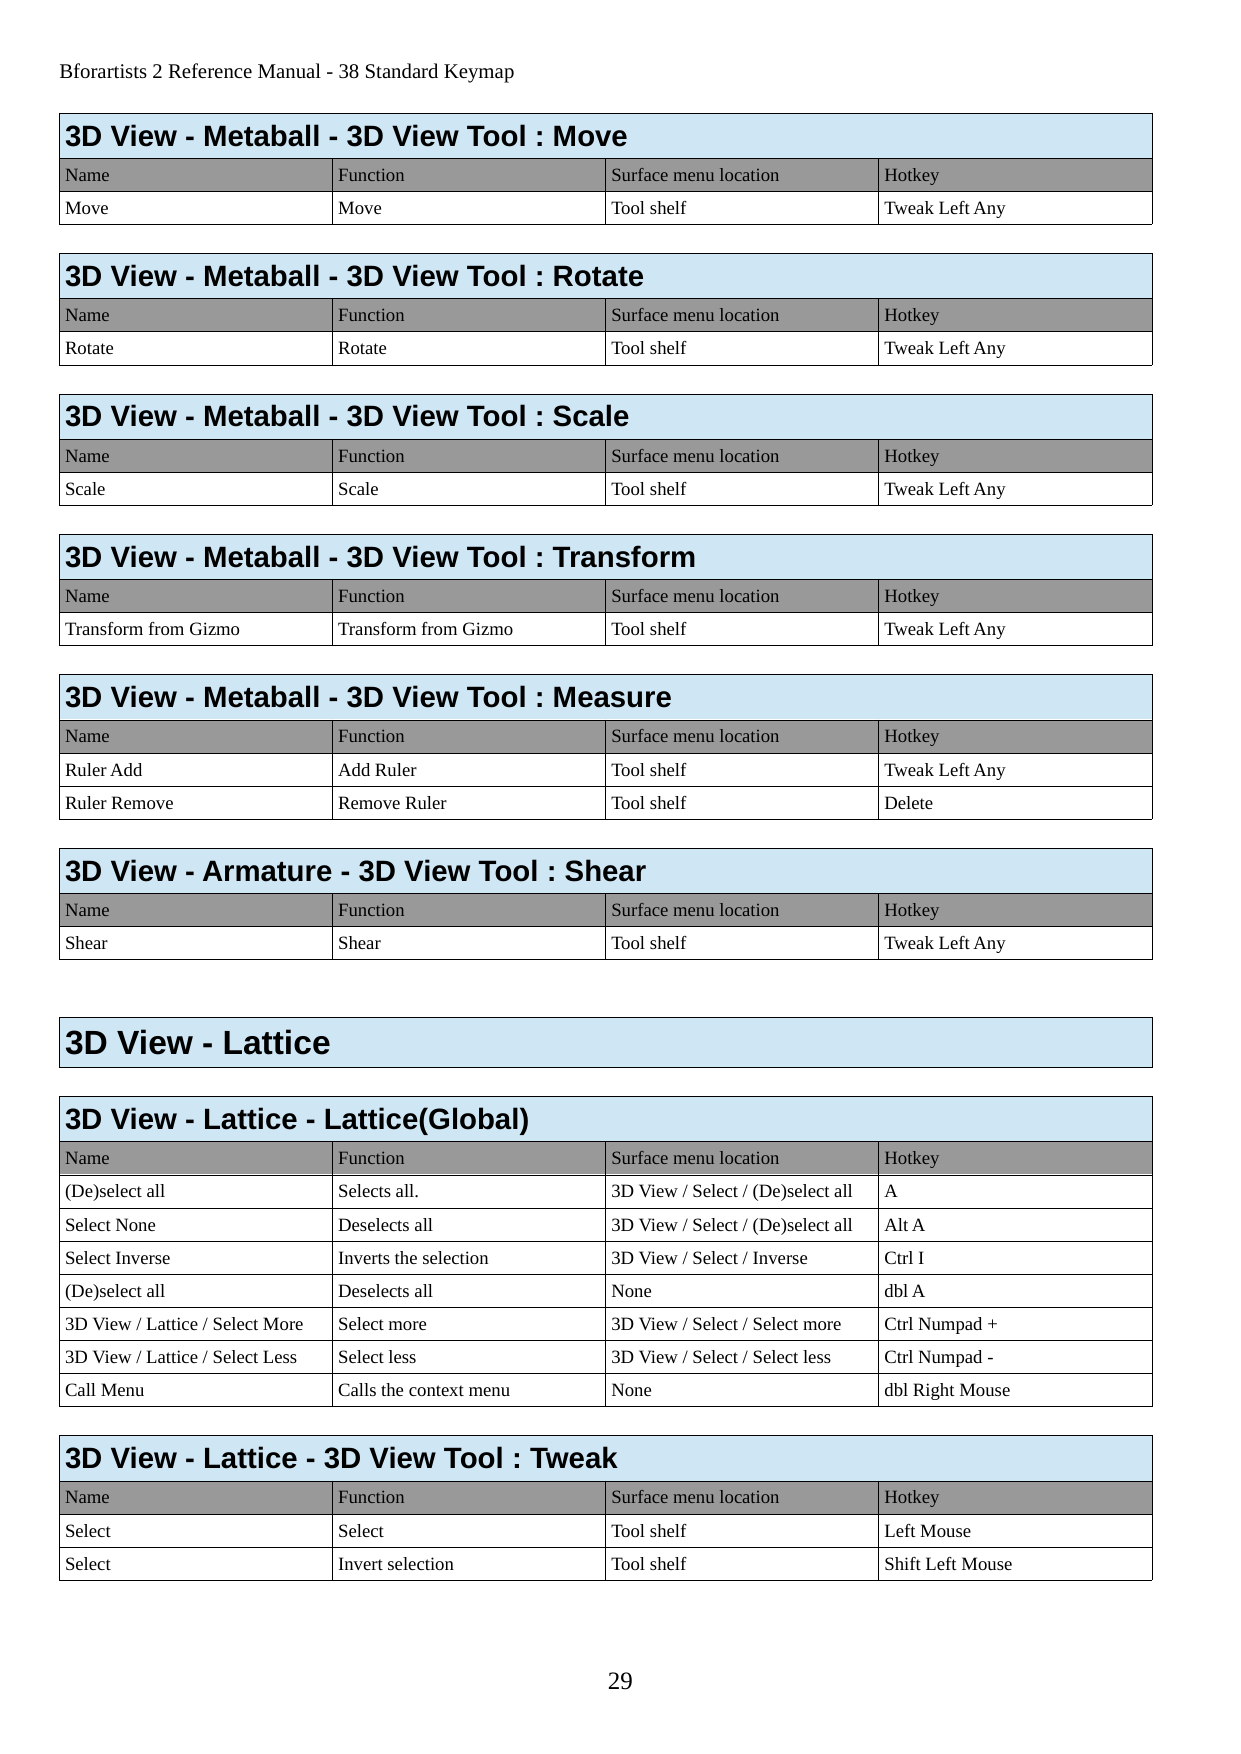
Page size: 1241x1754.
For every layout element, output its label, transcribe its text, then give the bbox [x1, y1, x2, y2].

table_cell Tweak Left Any [879, 473, 1152, 505]
table_cell Tool shelf [606, 192, 878, 224]
table_cell Select [333, 1515, 605, 1547]
table_cell Tool shelf [606, 613, 878, 645]
table_header 3D View - Lattice - 3D View Tool : Tweak [60, 1436, 1152, 1481]
table_cell Function [333, 721, 605, 753]
table_cell Hotkey [879, 159, 1152, 191]
table_cell Add Ruler [333, 754, 605, 786]
table_cell Ctrl I [879, 1242, 1152, 1274]
table_cell Scale [60, 473, 332, 505]
table_cell Select [60, 1548, 332, 1580]
table_cell Inverts the selection [333, 1242, 605, 1274]
table_cell None [606, 1374, 878, 1406]
table_cell Ruler Remove [60, 787, 332, 819]
table_cell Tweak Left Any [879, 192, 1152, 224]
table_cell 3D View / Lattice / Select More [60, 1308, 332, 1340]
table_cell Tweak Left Any [879, 332, 1152, 364]
table_cell 3D View / Lattice / Select Less [60, 1341, 332, 1373]
table_cell Hotkey [879, 894, 1152, 926]
table_cell Ruler Add [60, 754, 332, 786]
table_cell Name [60, 1482, 332, 1514]
table_cell 3D View / Select / (De)select all [606, 1209, 878, 1241]
table_cell Select [60, 1515, 332, 1547]
table_cell Delete [879, 787, 1152, 819]
table_header 3D View - Metaball - 3D View Tool : Rotate [60, 254, 1152, 298]
table_cell Function [333, 1482, 605, 1514]
table_cell Left Mouse [879, 1515, 1152, 1547]
table_cell Function [333, 299, 605, 331]
table_cell Move [333, 192, 605, 224]
table_cell Select None [60, 1209, 332, 1241]
table_cell Remove Ruler [333, 787, 605, 819]
table_cell Tool shelf [606, 787, 878, 819]
table_cell Ctrl Numpad + [879, 1308, 1152, 1340]
table_cell 3D View / Select / Inverse [606, 1242, 878, 1274]
table_cell dbl Right Mouse [879, 1374, 1152, 1406]
table_cell Select more [333, 1308, 605, 1340]
table_cell dbl A [879, 1275, 1152, 1307]
table_cell Rotate [333, 332, 605, 364]
table_cell Name [60, 159, 332, 191]
table_cell Name [60, 721, 332, 753]
table_cell Function [333, 894, 605, 926]
table_cell Surface menu location [606, 894, 878, 926]
table_cell A [879, 1176, 1152, 1208]
table_cell Rotate [60, 332, 332, 364]
table_cell Name [60, 299, 332, 331]
table_cell Selects all. [333, 1176, 605, 1208]
table_cell Tweak Left Any [879, 613, 1152, 645]
table_cell Alt A [879, 1209, 1152, 1241]
table_cell Hotkey [879, 440, 1152, 472]
table_cell Surface menu location [606, 159, 878, 191]
table_cell Tweak Left Any [879, 754, 1152, 786]
table_header 3D View - Metaball - 3D View Tool : Scale [60, 395, 1152, 439]
table_cell Transform from Gizmo [60, 613, 332, 645]
table_cell Tool shelf [606, 473, 878, 505]
table_cell Surface menu location [606, 580, 878, 612]
table_header 3D View - Metaball - 3D View Tool : Measure [60, 675, 1152, 719]
table_cell Transform from Gizmo [333, 613, 605, 645]
table_cell (De)select all [60, 1176, 332, 1208]
table_cell Function [333, 580, 605, 612]
table_cell Surface menu location [606, 721, 878, 753]
table_header 3D View - Metaball - 3D View Tool : Move [60, 114, 1152, 158]
table_cell Deselects all [333, 1275, 605, 1307]
table_cell (De)select all [60, 1275, 332, 1307]
table_cell Tool shelf [606, 332, 878, 364]
table_cell Hotkey [879, 1482, 1152, 1514]
table_cell Surface menu location [606, 1142, 878, 1174]
table_cell Shear [333, 927, 605, 959]
table_cell Select less [333, 1341, 605, 1373]
table_cell Hotkey [879, 1142, 1152, 1174]
table_cell Hotkey [879, 299, 1152, 331]
table_cell None [606, 1275, 878, 1307]
table_cell Surface menu location [606, 299, 878, 331]
table_cell Calls the context menu [333, 1374, 605, 1406]
table_cell Tool shelf [606, 927, 878, 959]
table_cell Invert selection [333, 1548, 605, 1580]
table_cell Name [60, 1142, 332, 1174]
table_header 3D View - Metaball - 3D View Tool : Transform [60, 535, 1152, 579]
table_cell Ctrl Numpad - [879, 1341, 1152, 1373]
table_cell Hotkey [879, 580, 1152, 612]
table_cell Select Inverse [60, 1242, 332, 1274]
table_cell Surface menu location [606, 440, 878, 472]
table_cell Shear [60, 927, 332, 959]
table_header 3D View - Lattice - Lattice(Global) [60, 1097, 1152, 1141]
table_cell Tool shelf [606, 754, 878, 786]
table_cell Function [333, 440, 605, 472]
table_header 3D View - Armature - 3D View Tool : Shear [60, 849, 1152, 893]
table_cell Hotkey [879, 721, 1152, 753]
table_cell Name [60, 894, 332, 926]
table_cell 3D View / Select / Select less [606, 1341, 878, 1373]
table_cell Tweak Left Any [879, 927, 1152, 959]
table_cell 3D View / Select / (De)select all [606, 1176, 878, 1208]
table_cell Move [60, 192, 332, 224]
table_cell Name [60, 580, 332, 612]
table_cell Function [333, 159, 605, 191]
table_cell Deselects all [333, 1209, 605, 1241]
table_header 3D View - Lattice [60, 1018, 1152, 1067]
table_cell Shift Left Mouse [879, 1548, 1152, 1580]
table_cell Name [60, 440, 332, 472]
table_cell Scale [333, 473, 605, 505]
table_cell Function [333, 1142, 605, 1174]
table_cell Tool shelf [606, 1548, 878, 1580]
table_cell Tool shelf [606, 1515, 878, 1547]
table_cell Surface menu location [606, 1482, 878, 1514]
table_cell Call Menu [60, 1374, 332, 1406]
table_cell 3D View / Select / Select more [606, 1308, 878, 1340]
